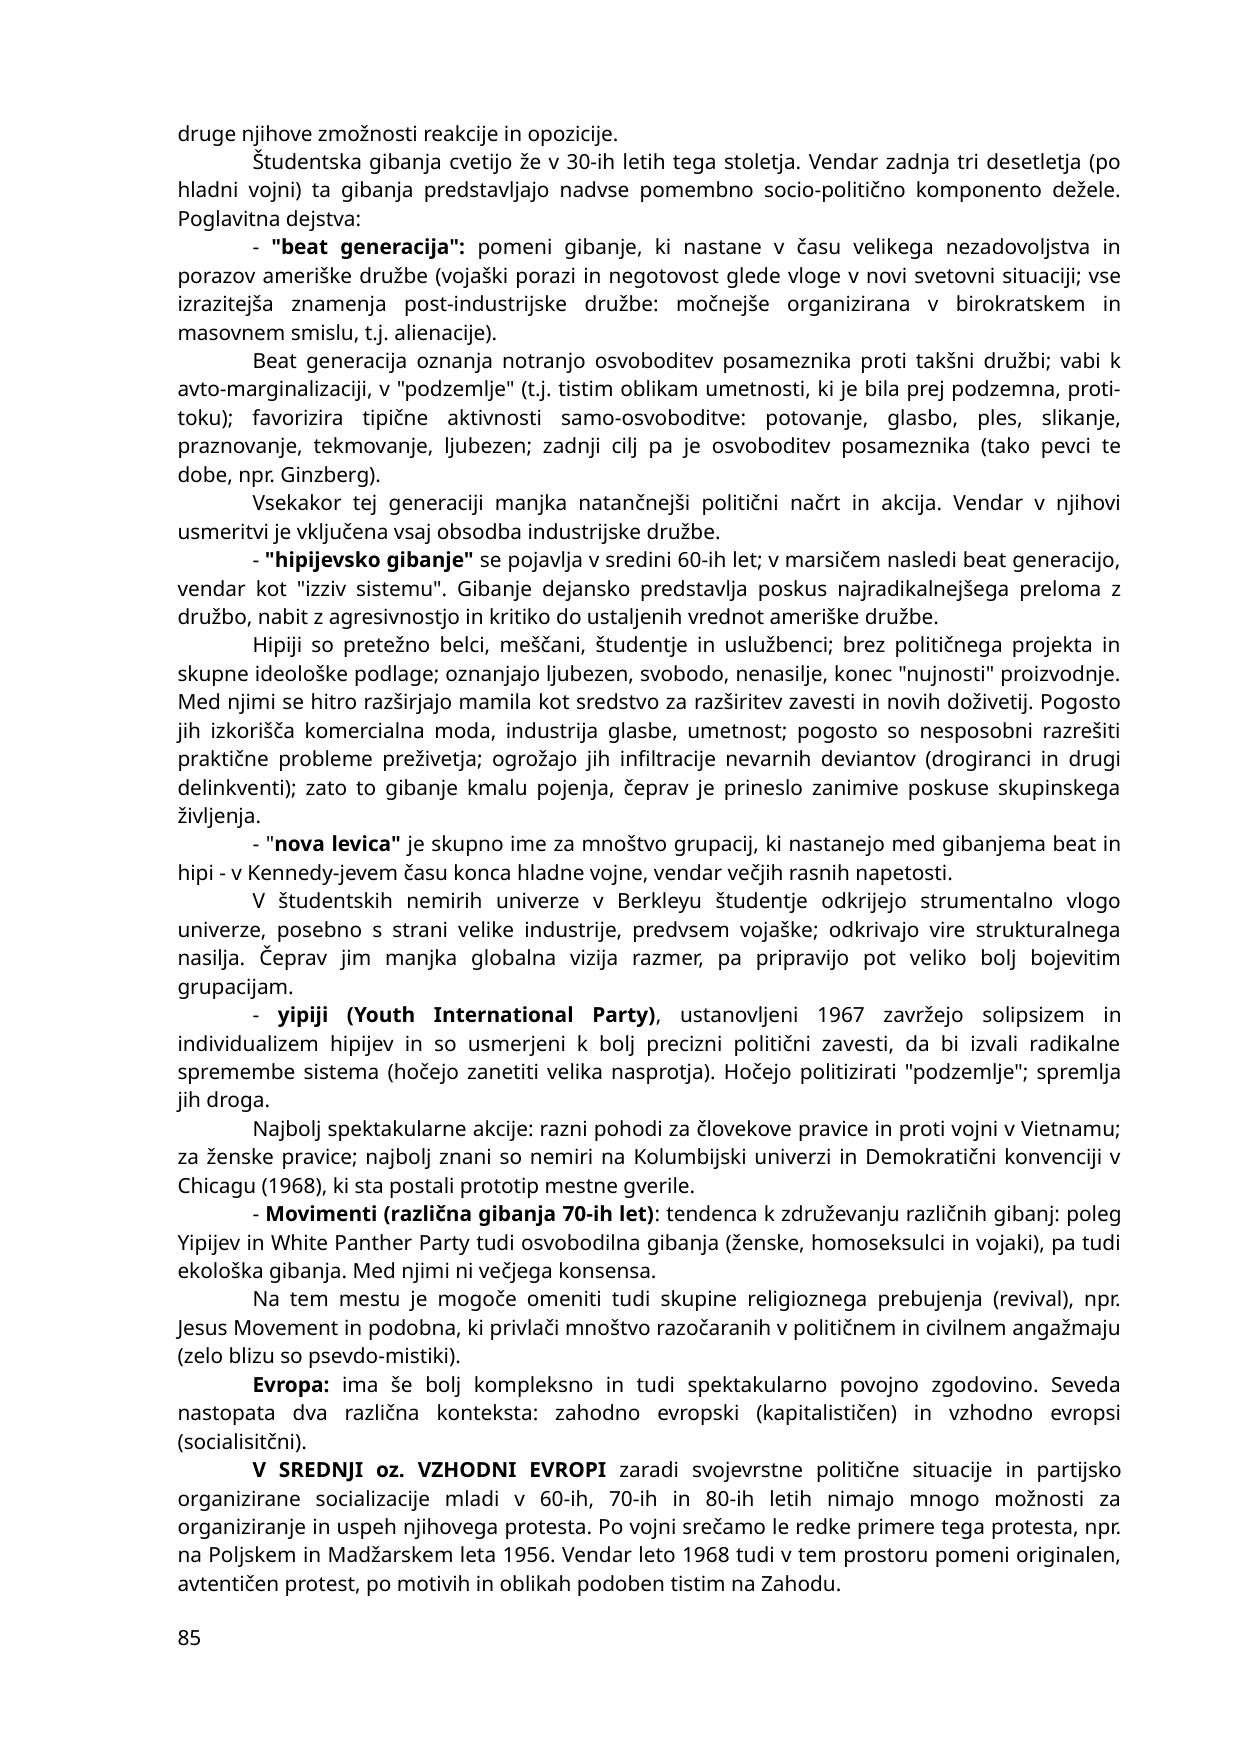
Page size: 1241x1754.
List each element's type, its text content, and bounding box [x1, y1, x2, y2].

text Beat generacija oznanja notranjo osvoboditev posameznika proti takšni družbi; vabi k avto-marginalizaciji, v "podzemlje" (t.j. tistim oblikam umetnosti, ki je bila prej podzemna, proti-toku); favorizira tipične aktivnosti samo-osvoboditve: potovanje, glasbo, ples, slikanje, praznovanje, tekmovanje, ljubezen; zadnji cilj pa je osvoboditev posameznika (tako pevci te dobe, npr. Ginzberg). [177, 346, 1122, 488]
text - Movimenti (različna gibanja 70-ih let): tendenca k združevanju različnih gibanj: poleg Yipijev in White Panther Party tudi osvobodilna gibanja (ženske, homoseksulci in vojaki), pa tudi ekološka gibanja. Med njimi ni večjega konsensa. [177, 1199, 1122, 1284]
text - "nova levica" je skupno ime za mnoštvo grupacij, ki nastanejo med gibanjema beat in hipi - v Kennedy-jevem času konca hladne vojne, vendar večjih rasnih napetosti. [177, 829, 1122, 886]
text - "hipijevsko gibanje" se pojavlja v sredini 60-ih let; v marsičem nasledi beat generacijo, vendar kot "izziv sistemu". Gibanje dejansko predstavlja poskus najradikalnejšega preloma z družbo, nabit z agresivnostjo in kritiko do ustaljenih vrednot ameriške družbe. [177, 545, 1122, 631]
text - yipiji (Youth International Party), ustanovljeni 1967 zavržejo solipsizem in individualizem hipijev in so usmerjeni k bolj precizni politični zavesti, da bi izvali radikalne spremembe sistema (hočejo zanetiti velika nasprotja). Hočejo politizirati "podzemlje"; spremlja jih droga. [177, 1000, 1122, 1114]
text Evropa: ima še bolj kompleksno in tudi spektakularno povojno zgodovino. Seveda nastopata dva različna konteksta: zahodno evropski (kapitalističen) in vzhodno evropsi (socialisitčni). [177, 1370, 1122, 1455]
text V študentskih nemirih univerze v Berkleyu študentje odkrijejo strumentalno vlogo univerze, posebno s strani velike industrije, predvsem vojaške; odkrivajo vire strukturalnega nasilja. Čeprav jim manjka globalna vizija razmer, pa pripravijo pot veliko bolj bojevitim grupacijam. [177, 886, 1122, 1000]
text Študentska gibanja cvetijo že v 30-ih letih tega stoletja. Vendar zadnja tri desetletja (po hladni vojni) ta gibanja predstavljajo nadvse pomembno socio-politično komponento dežele. Poglavitna dejstva: [177, 147, 1122, 232]
text Hipiji so pretežno belci, meščani, študentje in uslužbenci; brez političnega projekta in skupne ideološke podlage; oznanjajo ljubezen, svobodo, nenasilje, konec "nujnosti" proizvodnje. Med njimi se hitro razširjajo mamila kot sredstvo za razširitev zavesti in novih doživetij. Pogosto jih izkorišča komercialna moda, industrija glasbe, umetnost; pogosto so nesposobni razrešiti praktične probleme preživetja; ogrožajo jih infiltracije nevarnih deviantov (drogiranci in drugi delinkventi); zato to gibanje kmalu pojenja, čeprav je prineslo zanimive poskuse skupinskega življenja. [177, 631, 1122, 829]
text Najbolj spektakularne akcije: razni pohodi za človekove pravice in proti vojni v Vietnamu; za ženske pravice; najbolj znani so nemiri na Kolumbijski univerzi in Demokratični konvenciji v Chicagu (1968), ki sta postali prototip mestne gverile. [177, 1114, 1122, 1199]
text druge njihove zmožnosti reakcije in opozicije. [177, 119, 1122, 147]
text - "beat generacija": pomeni gibanje, ki nastane v času velikega nezadovoljstva in porazov ameriške družbe (vojaški porazi in negotovost glede vloge v novi svetovni situaciji; vse izrazitejša znamenja post-industrijske družbe: močnejše organizirana v birokratskem in masovnem smislu, t.j. alienacije). [177, 232, 1122, 346]
text Na tem mestu je mogoče omeniti tudi skupine religioznega prebujenja (revival), npr. Jesus Movement in podobna, ki privlači mnoštvo razočaranih v političnem in civilnem angažmaju (zelo blizu so psevdo-mistiki). [177, 1284, 1122, 1370]
text V SREDNJI oz. VZHODNI EVROPI zaradi svojevrstne politične situacije in partijsko organizirane socializacije mladi v 60-ih, 70-ih in 80-ih letih nimajo mnogo možnosti za organiziranje in uspeh njihovega protesta. Po vojni srečamo le redke primere tega protesta, npr. na Poljskem in Madžarskem leta 1956. Vendar leto 1968 tudi v tem prostoru pomeni originalen, avtentičen protest, po motivih in oblikah podoben tistim na Zahodu. [177, 1455, 1122, 1597]
text Vsekakor tej generaciji manjka natančnejši politični načrt in akcija. Vendar v njihovi usmeritvi je vključena vsaj obsodba industrijske družbe. [177, 488, 1122, 545]
